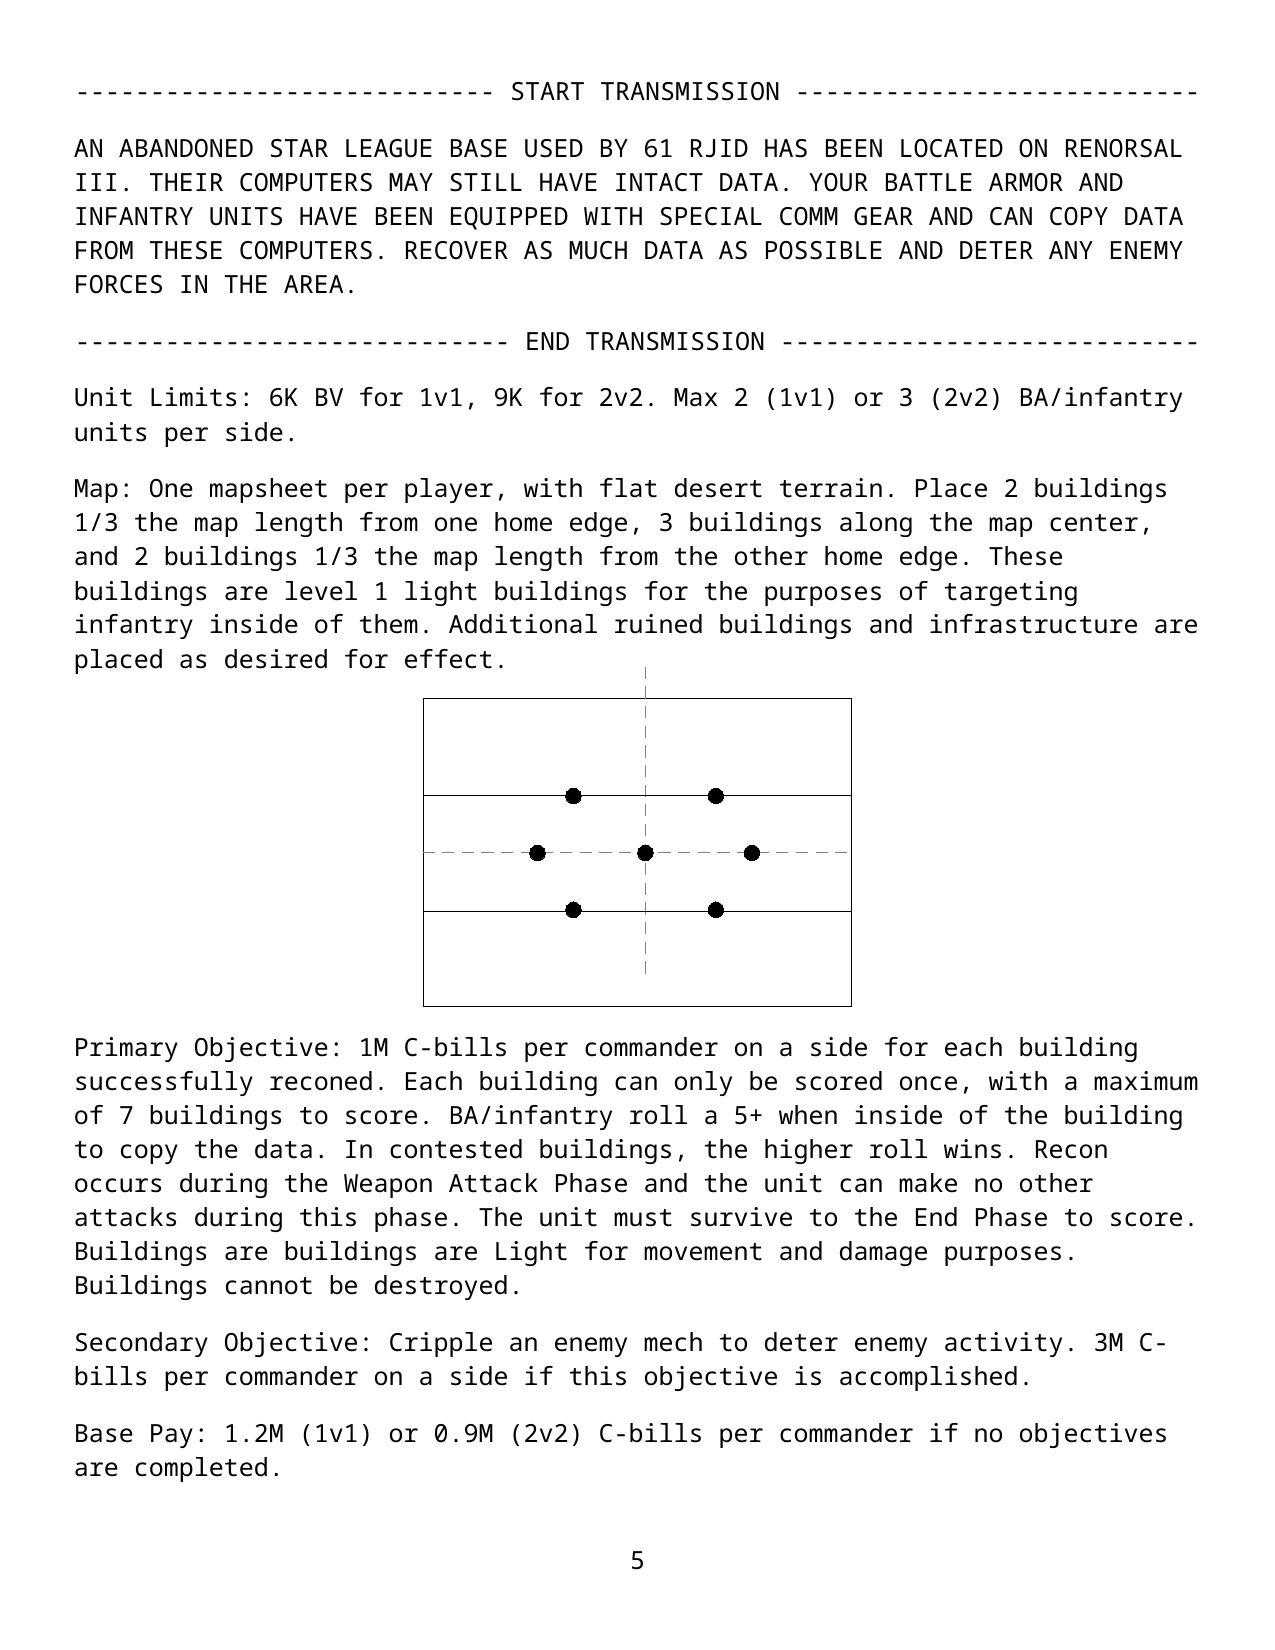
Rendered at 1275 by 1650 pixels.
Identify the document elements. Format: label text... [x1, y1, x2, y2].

text Secondary Objective: Cripple an enemy mech to deter enemy activity. 3M C-bills per commander on a side if this objective is accomplished. [73, 1325, 1201, 1393]
text ----------------------------- END TRANSMISSION ---------------------------- [73, 301, 1201, 357]
text ---------------------------- START TRANSMISSION --------------------------- [73, 73, 1201, 108]
text Base Pay: 1.2M (1v1) or 0.9M (2v2) C-bills per commander if no objectives are completed. [73, 1416, 1201, 1484]
text Unit Limits: 6K BV for 1v1, 9K for 2v2. Max 2 (1v1) or 3 (2v2) BA/infantry units per side. [73, 380, 1201, 448]
text AN ABANDONED STAR LEAGUE BASE USED BY 61 RJID HAS BEEN LOCATED ON RENORSAL III. THEIR COMPUTERS MAY STILL HAVE INTACT DATA. YOUR BATTLE ARMOR AND INFANTRY UNITS HAVE BEEN EQUIPPED WITH SPECIAL COMM GEAR AND CAN COPY DATA FROM THESE COMPUTERS. RECOVER AS MUCH DATA AS POSSIBLE AND DETER ANY ENEMY FORCES IN THE AREA. [73, 108, 1201, 301]
text Map: One mapsheet per player, with flat desert terrain. Place 2 buildings 1/3 the map length from one home edge, 3 buildings along the map center, and 2 buildings 1/3 the map length from the other home edge. These buildings are level 1 light buildings for the purposes of targeting infantry inside of them. Additional ruined buildings and infrastructure are placed as desired for effect. [73, 471, 1201, 675]
text Primary Objective: 1M C-bills per commander on a side for each building successfully reconed. Each building can only be scored once, with a maximum of 7 buildings to score. BA/infantry roll a 5+ when inside of the building to copy the data. In contested buildings, the higher roll wins. Recon occurs during the Weapon Attack Phase and the unit can make no other attacks during this phase. The unit must survive to the End Phase to score. Buildings are buildings are Light for movement and damage purposes. Buildings cannot be destroyed. [73, 1029, 1201, 1302]
